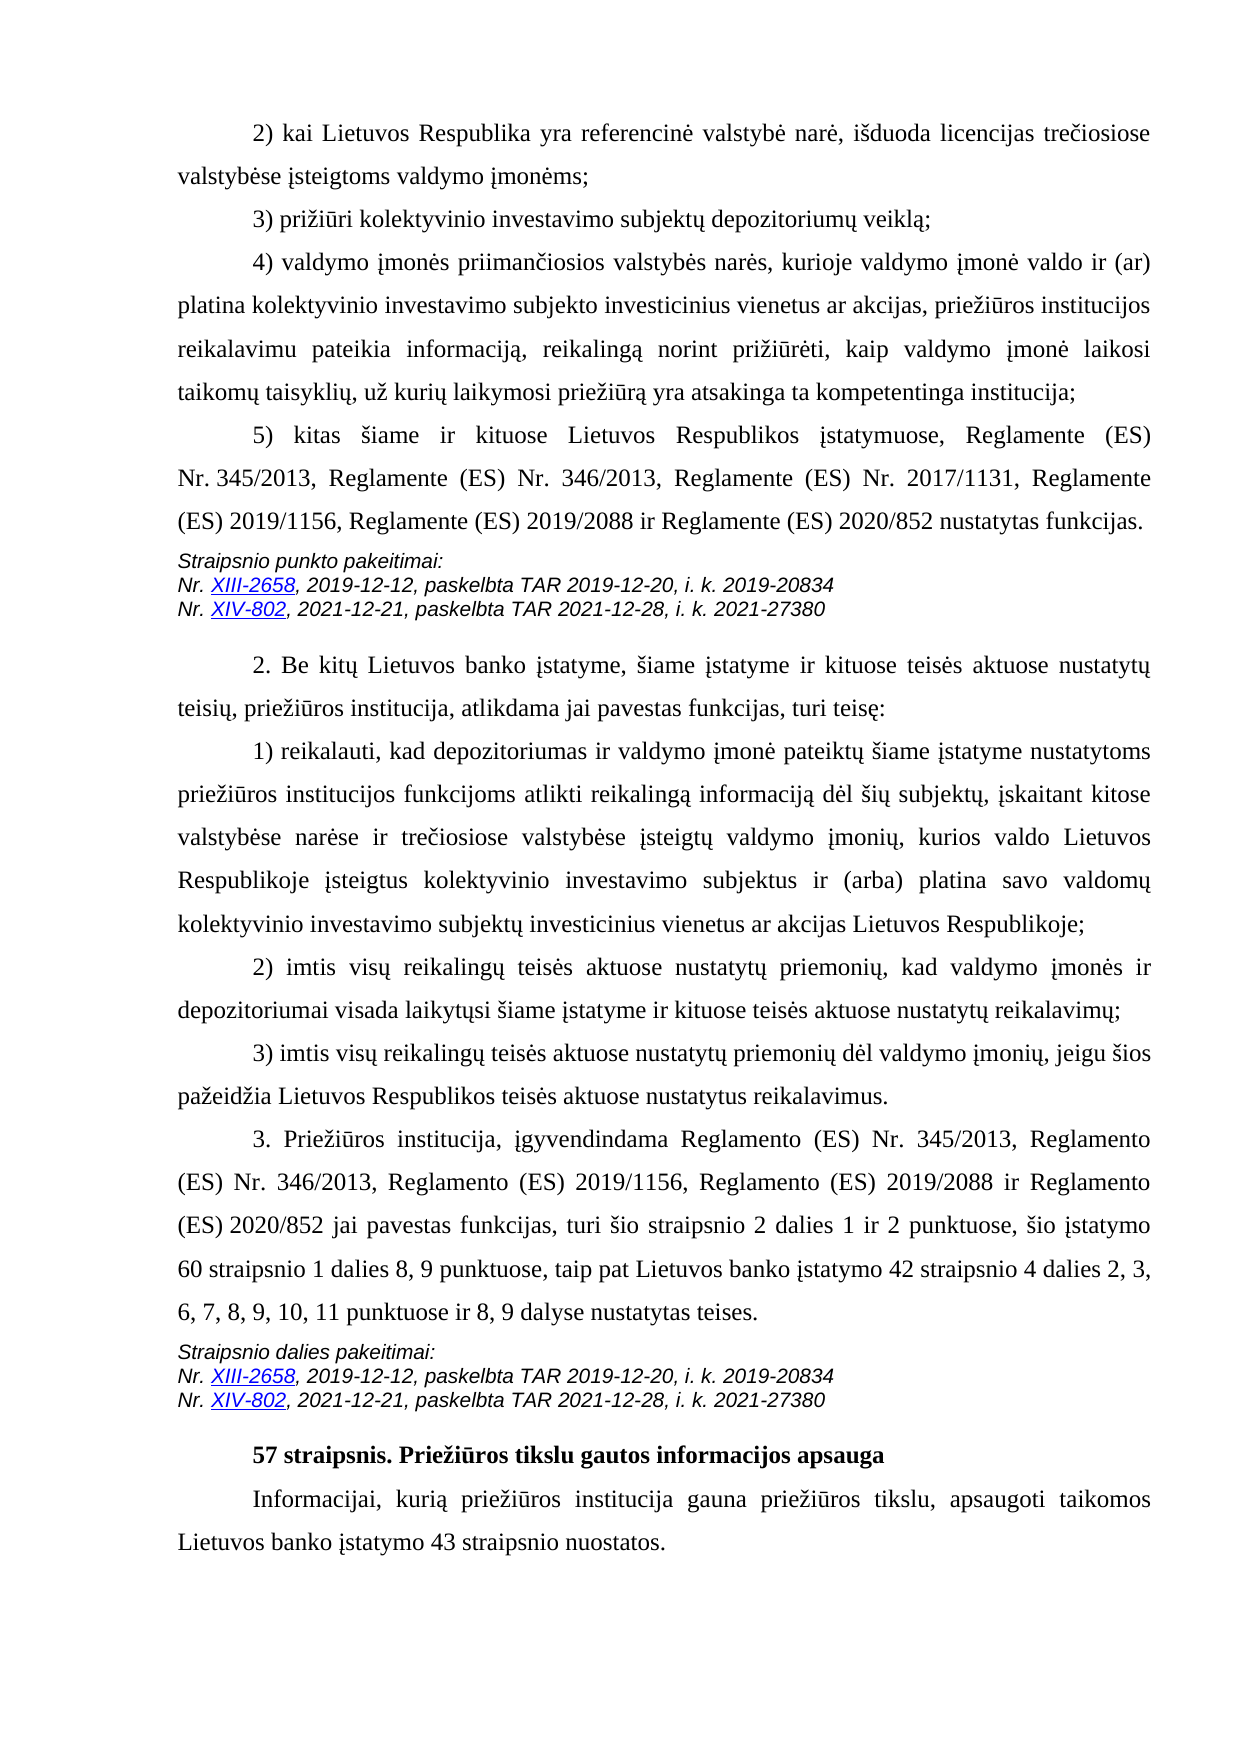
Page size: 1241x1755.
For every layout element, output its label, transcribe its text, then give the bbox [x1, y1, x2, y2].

text 4) valdymo įmonės priimančiosios valstybės narės, kurioje valdymo įmonė valdo ir (ar) platina kolektyvinio investavimo subjekto investicinius vienetus ar akcijas, priežiūros institucijos reikalavimu pateikia informaciją, reikalingą norint prižiūrėti, kaip valdymo įmonė laikosi taikomų taisyklių, už kurių laikymosi priežiūrą yra atsakinga ta kompetentinga institucija; [177, 247, 1152, 406]
text Nr. XIII-2658, 2019-12-12, paskelbta TAR 2019-12-20, i. k. 2019-20834 [177, 573, 1152, 597]
text Straipsnio punkto pakeitimai: [177, 549, 1152, 573]
text 5) kitas šiame ir kituose Lietuvos Respublikos įstatymuose, Reglamente (ES) Nr. 345/2013, Reglamente (ES) Nr. 346/2013, Reglamente (ES) Nr. 2017/1131, Reglamente (ES) 2019/1156, Reglamente (ES) 2019/2088 ir Reglamente (ES) 2020/852 nustatytas funkcijas. [177, 420, 1152, 535]
text 2. Be kitų Lietuvos banko įstatyme, šiame įstatyme ir kituose teisės aktuose nustatytų teisių, priežiūros institucija, atlikdama jai pavestas funkcijas, turi teisę: [177, 650, 1152, 722]
text 3. Priežiūros institucija, įgyvendindama Reglamento (ES) Nr. 345/2013, Reglamento (ES) Nr. 346/2013, Reglamento (ES) 2019/1156, Reglamento (ES) 2019/2088 ir Reglamento (ES) 2020/852 jai pavestas funkcijas, turi šio straipsnio 2 dalies 1 ir 2 punktuose, šio įstatymo 60 straipsnio 1 dalies 8, 9 punktuose, taip pat Lietuvos banko įstatymo 42 straipsnio 4 dalies 2, 3, 6, 7, 8, 9, 10, 11 punktuose ir 8, 9 dalyse nustatytas teises. [177, 1124, 1152, 1326]
text 3) prižiūri kolektyvinio investavimo subjektų depozitoriumų veiklą; [177, 204, 1152, 233]
text 2) kai Lietuvos Respublika yra referencinė valstybė narė, išduoda licencijas trečiosiose valstybėse įsteigtoms valdymo įmonėms; [177, 118, 1152, 190]
text 57 straipsnis. Priežiūros tikslu gautos informacijos apsauga [177, 1441, 1152, 1469]
text 1) reikalauti, kad depozitoriumas ir valdymo įmonė pateiktų šiame įstatyme nustatytoms priežiūros institucijos funkcijoms atlikti reikalingą informaciją dėl šių subjektų, įskaitant kitose valstybėse narėse ir trečiosiose valstybėse įsteigtų valdymo įmonių, kurios valdo Lietuvos Respublikoje įsteigtus kolektyvinio investavimo subjektus ir (arba) platina savo valdomų kolektyvinio investavimo subjektų investicinius vienetus ar akcijas Lietuvos Respublikoje; [177, 736, 1152, 937]
text Nr. XIV-802, 2021-12-21, paskelbta TAR 2021-12-28, i. k. 2021-27380 [177, 597, 1152, 621]
text Informacijai, kurią priežiūros institucija gauna priežiūros tikslu, apsaugoti taikomos Lietuvos banko įstatymo 43 straipsnio nuostatos. [177, 1484, 1152, 1556]
text 3) imtis visų reikalingų teisės aktuose nustatytų priemonių dėl valdymo įmonių, jeigu šios pažeidžia Lietuvos Respublikos teisės aktuose nustatytus reikalavimus. [177, 1038, 1152, 1110]
text 2) imtis visų reikalingų teisės aktuose nustatytų priemonių, kad valdymo įmonės ir depozitoriumai visada laikytųsi šiame įstatyme ir kituose teisės aktuose nustatytų reikalavimų; [177, 952, 1152, 1024]
text Nr. XIV-802, 2021-12-21, paskelbta TAR 2021-12-28, i. k. 2021-27380 [177, 1388, 1152, 1412]
text Straipsnio dalies pakeitimai: [177, 1340, 1152, 1364]
text Nr. XIII-2658, 2019-12-12, paskelbta TAR 2019-12-20, i. k. 2019-20834 [177, 1364, 1152, 1388]
